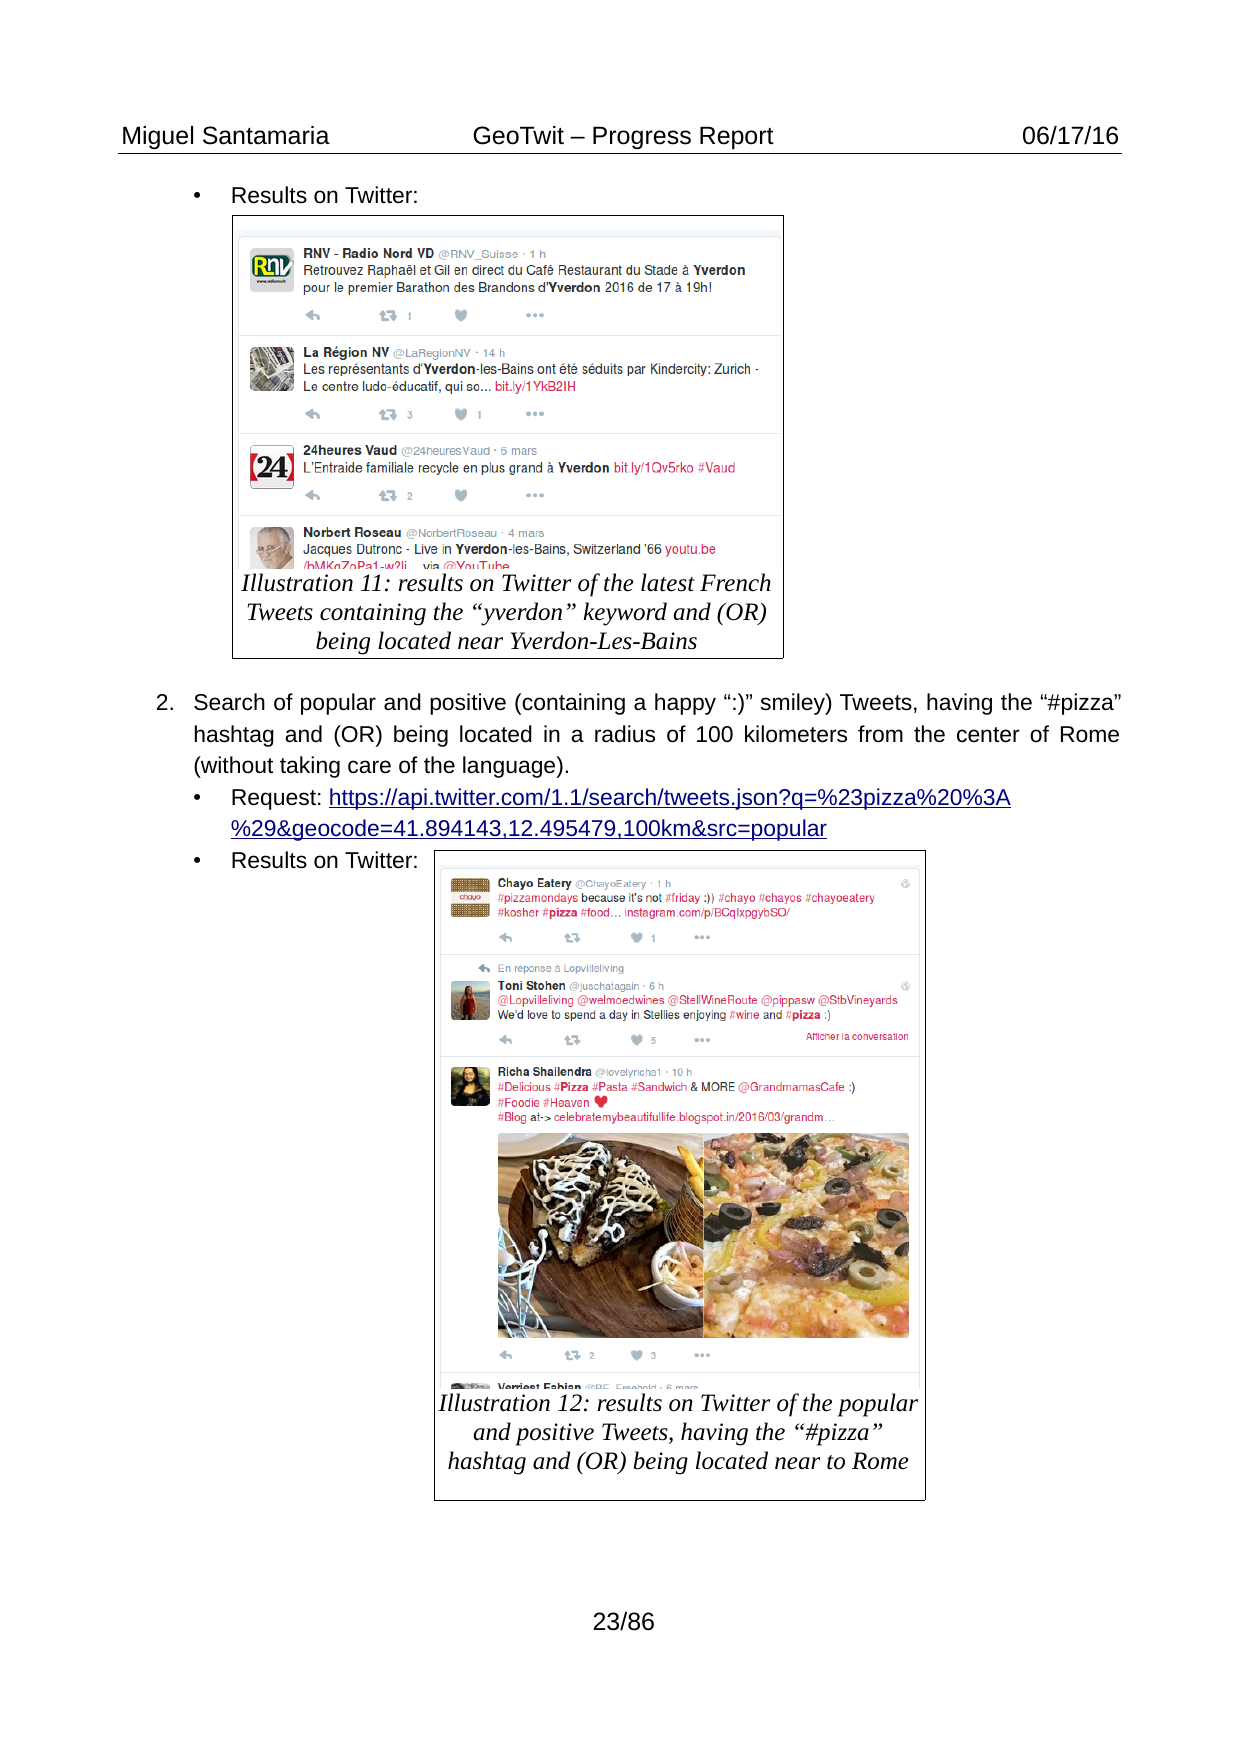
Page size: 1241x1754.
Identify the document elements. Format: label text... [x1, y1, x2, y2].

list Search of popular and positive (containing a happy “:)” smiley) Tweets, having the “#pizza” hashtag and (OR) being located in a radius of 100 kilometers from the center of Rome (without taking care of the language). [156, 689, 1122, 779]
list Results on Twitter: [193, 182, 1122, 684]
list [435, 851, 925, 1500]
list Illustration 11: results on Twitter of the latest French Tweets containing the “yverdon” keyword and (OR) being located near Yverdon-Les-Bains [235, 569, 780, 654]
list Illustration 12: results on Twitter of the popular and positive Tweets, having the “#pizza” hashtag and (OR) being located near to Rome [437, 866, 922, 1475]
list Request: https://api.twitter.com/1.1/search/tweets.json?q=%23pizza%20%3A%29&geocode=41.894143,12.495479,100km&src=popular [193, 784, 1122, 842]
picture [438, 865, 920, 1389]
picture [234, 230, 781, 569]
list Results on Twitter: [193, 847, 1122, 873]
